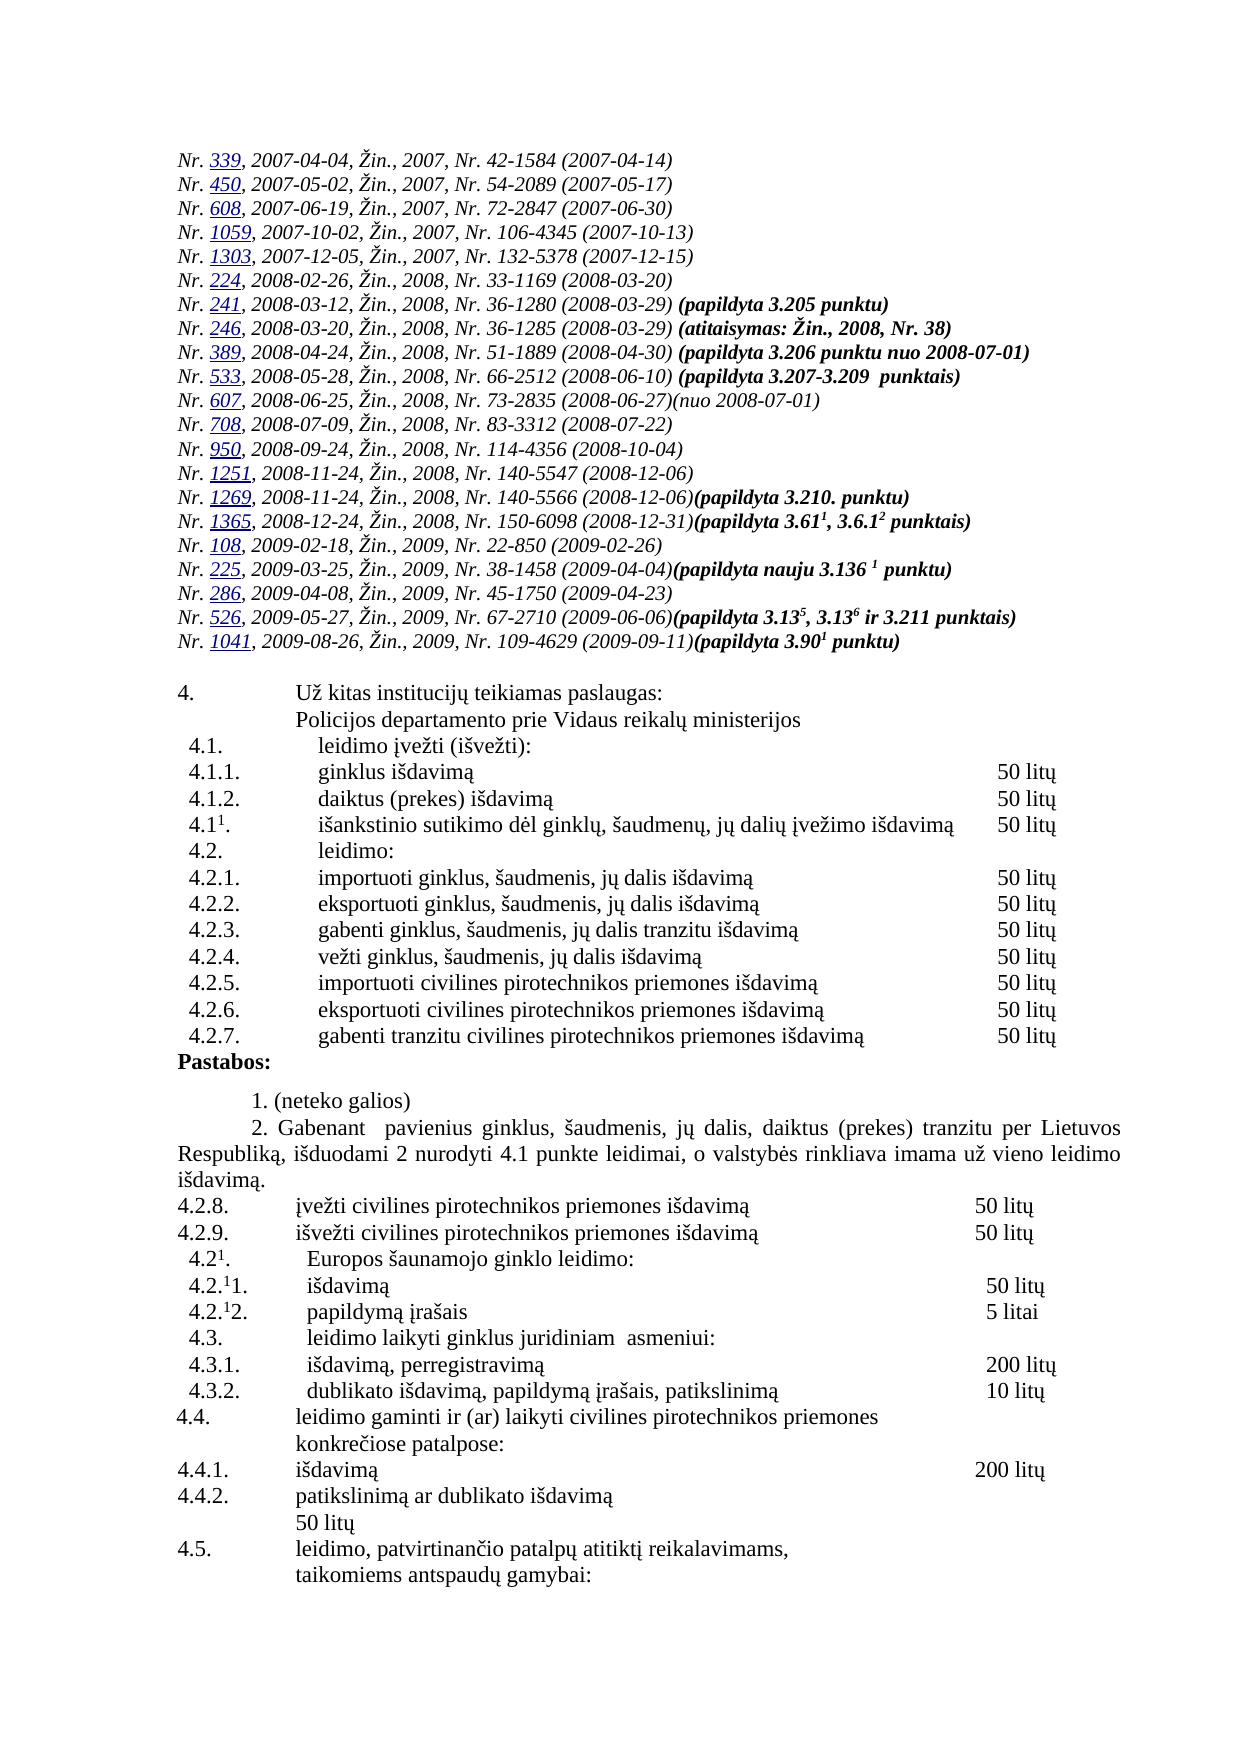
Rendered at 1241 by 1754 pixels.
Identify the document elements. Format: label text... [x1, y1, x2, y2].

text Nr. 339, 2007-04-04, Žin., 2007, Nr. 42-1584 (2007-04-14) [177, 148, 1122, 172]
text Nr. 1059, 2007-10-02, Žin., 2007, Nr. 106-4345 (2007-10-13) [177, 220, 1122, 244]
table_cell 50 litų [986, 969, 1133, 996]
table_cell leidimo: [307, 838, 986, 864]
text Nr. 607, 2008-06-25, Žin., 2008, Nr. 73-2835 (2008-06-27)(nuo 2008-07-01) [177, 388, 1122, 412]
table_cell papildymą įrašais [307, 1298, 986, 1324]
table_cell 4.1.1. [177, 759, 307, 785]
table_cell 4.2.7. [177, 1022, 307, 1048]
table_cell 50 litų [986, 890, 1133, 917]
text Pastabos: [177, 1048, 1122, 1075]
table_cell išdavimą [307, 1272, 986, 1298]
table_cell [986, 1324, 1133, 1351]
table_cell 4.2. [177, 838, 307, 864]
table_header [986, 732, 1133, 758]
table_cell 4.2.4. [177, 943, 307, 969]
text 4.4. leidimo gaminti ir (ar) laikyti civilines pirotechnikos priemones [176, 1403, 974, 1430]
table_cell 50 litų [986, 917, 1133, 943]
table_cell eksportuoti civilines pirotechnikos priemones išdavimą [307, 996, 986, 1022]
text 2. Gabenant pavienius ginklus, šaudmenis, jų dalis, daiktus (prekes) tranzitu per Lietuvos Respubliką, išduodami 2 nurodyti 4.1 punkte leidimai, o valstybės rinkliava imama už vieno leidimo išdavimą. [177, 1113, 1122, 1193]
text Nr. 246, 2008-03-20, Žin., 2008, Nr. 36-1285 (2008-03-29) (atitaisymas: Žin., 2008, Nr. 38) [177, 316, 1122, 340]
text 4.4.2. patikslinimą ar dublikato išdavimą 50 litų [177, 1482, 945, 1535]
table_cell 4.3.2. [177, 1377, 307, 1403]
text Nr. 241, 2008-03-12, Žin., 2008, Nr. 36-1280 (2008-03-29) (papildyta 3.205 punktu) [177, 292, 1122, 316]
table_cell vežti ginklus, šaudmenis, jų dalis išdavimą [307, 943, 986, 969]
table_cell ginklus išdavimą [307, 759, 986, 785]
text 4.2.9. išvežti civilines pirotechnikos priemones išdavimą 50 litų [177, 1219, 1122, 1245]
text Nr. 1041, 2009-08-26, Žin., 2009, Nr. 109-4629 (2009-09-11)(papildyta 3.901 punktu) [177, 629, 1122, 653]
text Nr. 224, 2008-02-26, Žin., 2008, Nr. 33-1169 (2008-03-20) [177, 268, 1122, 292]
table_cell eksportuoti ginklus, šaudmenis, jų dalis išdavimą [307, 890, 986, 917]
table_cell 4.2.12. [177, 1298, 307, 1324]
table_cell importuoti civilines pirotechnikos priemones išdavimą [307, 969, 986, 996]
text Nr. 526, 2009-05-27, Žin., 2009, Nr. 67-2710 (2009-06-06)(papildyta 3.135, 3.136 ir 3.211 punktais) [177, 605, 1122, 629]
table_cell 50 litų [986, 811, 1133, 837]
table_header [986, 1245, 1133, 1272]
table_cell 10 litų [986, 1377, 1133, 1403]
text Nr. 1365, 2008-12-24, Žin., 2008, Nr. 150-6098 (2008-12-31)(papildyta 3.611, 3.6.12 punktais) [177, 509, 1122, 533]
table_cell 4.11. [177, 811, 307, 837]
text Nr. 1303, 2007-12-05, Žin., 2007, Nr. 132-5378 (2007-12-15) [177, 244, 1122, 268]
text Nr. 1251, 2008-11-24, Žin., 2008, Nr. 140-5547 (2008-12-06) [177, 461, 1122, 484]
table_cell gabenti tranzitu civilines pirotechnikos priemones išdavimą [307, 1022, 986, 1048]
table_cell 4.3.1. [177, 1351, 307, 1377]
table_header leidimo įvežti (išvežti): [307, 732, 986, 758]
text Policijos departamento prie Vidaus reikalų ministerijos [177, 706, 945, 732]
table_cell 4.3. [177, 1324, 307, 1351]
table_cell 50 litų [986, 996, 1133, 1022]
text 4.4.1. išdavimą 200 litų [177, 1456, 1137, 1482]
table_cell 50 litų [986, 943, 1133, 969]
table_header 4.1. [177, 732, 307, 758]
table_cell 50 litų [986, 785, 1133, 811]
text Nr. 389, 2008-04-24, Žin., 2008, Nr. 51-1889 (2008-04-30) (papildyta 3.206 punktu nuo 2008-07-01) [177, 340, 1122, 364]
text 4. Už kitas institucijų teikiamas paslaugas: [177, 679, 945, 706]
table_cell 4.2.11. [177, 1272, 307, 1298]
table_cell 4.2.2. [177, 890, 307, 917]
text taikomiems antspaudų gamybai: [177, 1562, 1122, 1588]
text 4.5. leidimo, patvirtinančio patalpų atitiktį reikalavimams, [177, 1535, 1122, 1562]
table_cell 50 litų [986, 1022, 1133, 1048]
table_cell 5 litai [986, 1298, 1133, 1324]
text Nr. 950, 2008-09-24, Žin., 2008, Nr. 114-4356 (2008-10-04) [177, 436, 1122, 461]
table_cell 50 litų [986, 759, 1133, 785]
table_cell 4.1.2. [177, 785, 307, 811]
table_cell [986, 838, 1133, 864]
text Nr. 708, 2008-07-09, Žin., 2008, Nr. 83-3312 (2008-07-22) [177, 412, 1122, 436]
table_cell dublikato išdavimą, papildymą įrašais, patikslinimą [307, 1377, 986, 1403]
table_cell 4.2.3. [177, 917, 307, 943]
text Nr. 225, 2009-03-25, Žin., 2009, Nr. 38-1458 (2009-04-04)(papildyta nauju 3.136 1 punktu) [177, 557, 1122, 581]
table_cell 4.2.6. [177, 996, 307, 1022]
table_cell daiktus (prekes) išdavimą [307, 785, 986, 811]
text 4.2.8. įvežti civilines pirotechnikos priemones išdavimą 50 litų [177, 1193, 1226, 1219]
text Nr. 286, 2009-04-08, Žin., 2009, Nr. 45-1750 (2009-04-23) [177, 581, 1122, 605]
table_cell 4.2.1. [177, 864, 307, 890]
text 1. (neteko galios) [177, 1087, 1122, 1113]
table_cell 50 litų [986, 864, 1133, 890]
table_cell išankstinio sutikimo dėl ginklų, šaudmenų, jų dalių įvežimo išdavimą [307, 811, 986, 837]
table_cell 50 litų [986, 1272, 1133, 1298]
table_cell išdavimą, perregistravimą [307, 1351, 986, 1377]
table_cell leidimo laikyti ginklus juridiniam asmeniui: [307, 1324, 986, 1351]
text konkrečiose patalpose: [176, 1430, 974, 1456]
text Nr. 1269, 2008-11-24, Žin., 2008, Nr. 140-5566 (2008-12-06)(papildyta 3.210. punktu) [177, 484, 1122, 509]
text Nr. 108, 2009-02-18, Žin., 2009, Nr. 22-850 (2009-02-26) [177, 533, 1122, 557]
text Nr. 533, 2008-05-28, Žin., 2008, Nr. 66-2512 (2008-06-10) (papildyta 3.207-3.209 punktais) [177, 364, 1122, 388]
table_cell 200 litų [986, 1351, 1133, 1377]
table_header Europos šaunamojo ginklo leidimo: [307, 1245, 986, 1272]
text Nr. 450, 2007-05-02, Žin., 2007, Nr. 54-2089 (2007-05-17) [177, 172, 1122, 196]
table_cell gabenti ginklus, šaudmenis, jų dalis tranzitu išdavimą [307, 917, 986, 943]
text Nr. 608, 2007-06-19, Žin., 2007, Nr. 72-2847 (2007-06-30) [177, 196, 1122, 220]
table_cell 4.2.5. [177, 969, 307, 996]
table_header 4.21. [177, 1245, 307, 1272]
table_cell importuoti ginklus, šaudmenis, jų dalis išdavimą [307, 864, 986, 890]
